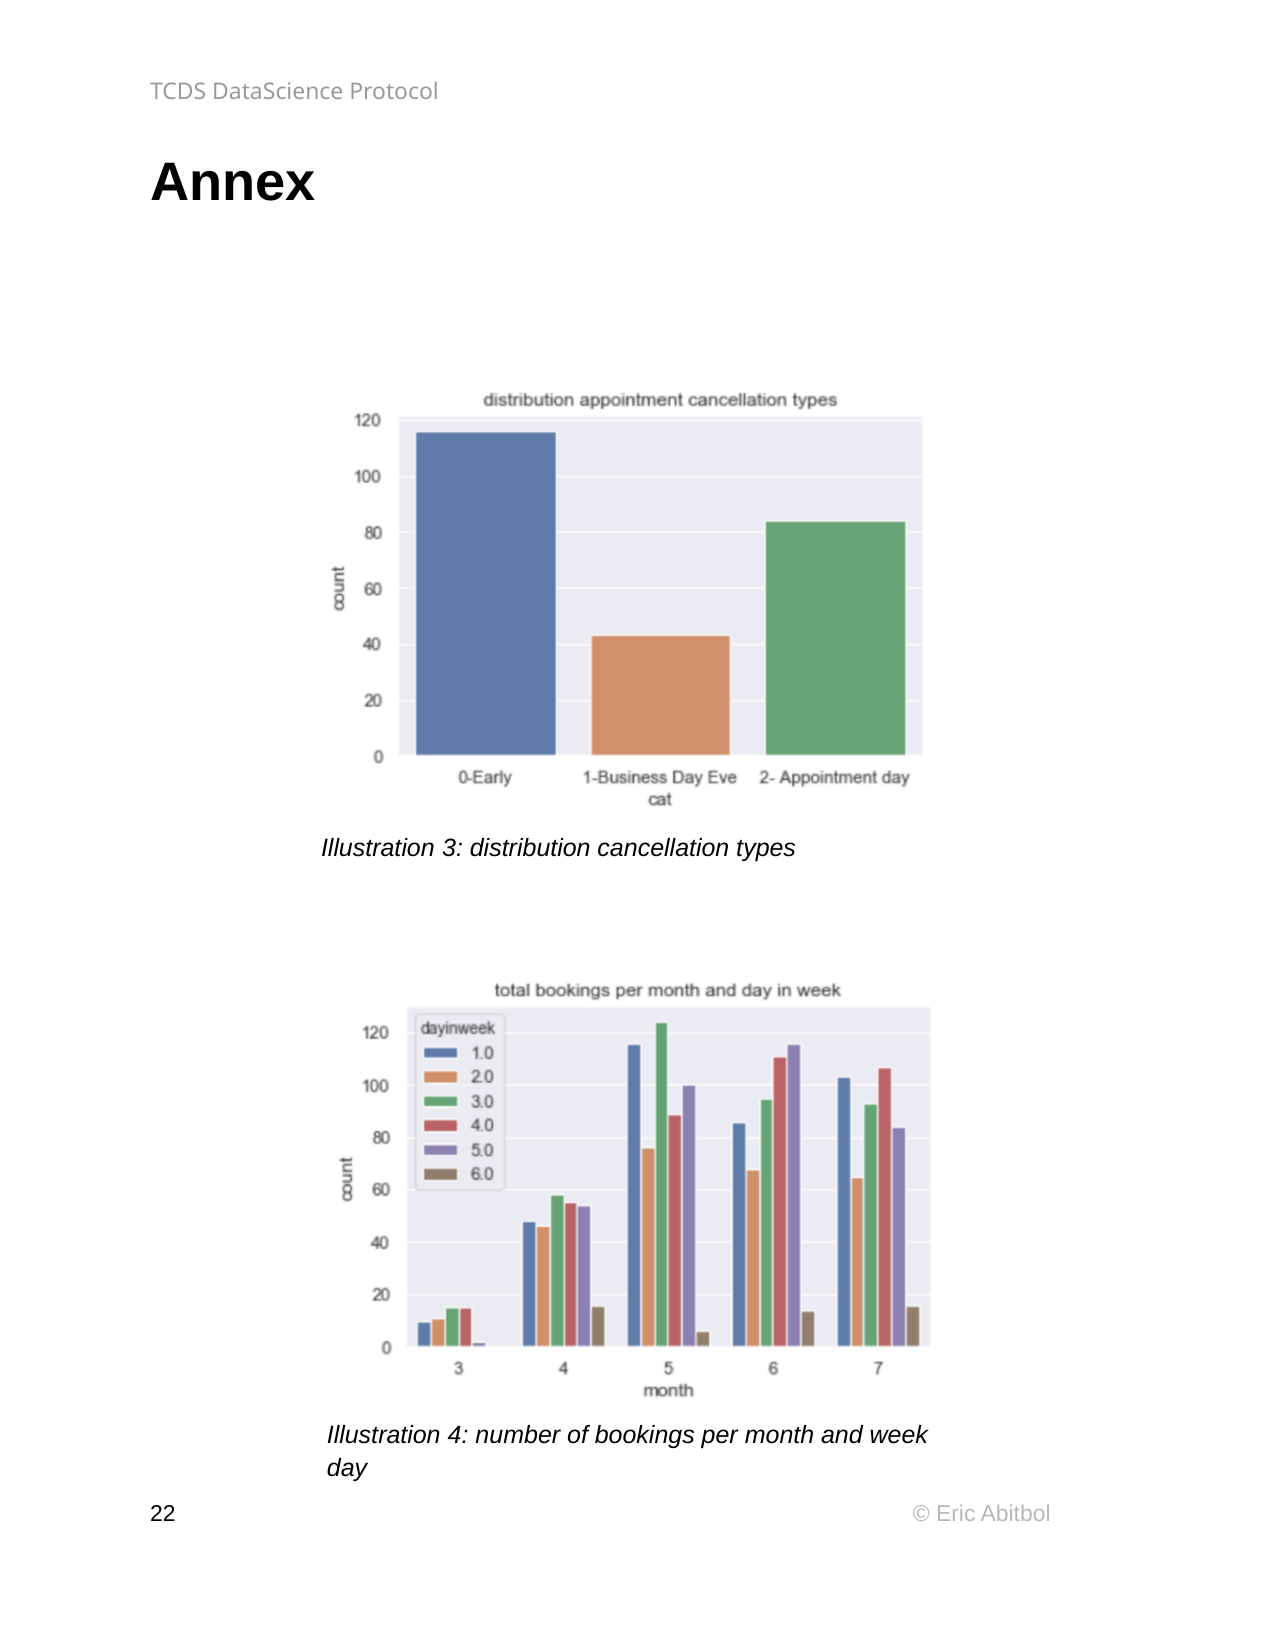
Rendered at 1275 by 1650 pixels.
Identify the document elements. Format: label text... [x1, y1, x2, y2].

text Illustration 4: number of bookings per month and week day [327, 1411, 948, 1482]
title Annex [150, 150, 1125, 212]
text Illustration 3: distribution cancellation types [321, 824, 954, 862]
picture [320, 387, 955, 824]
picture [326, 968, 949, 1411]
